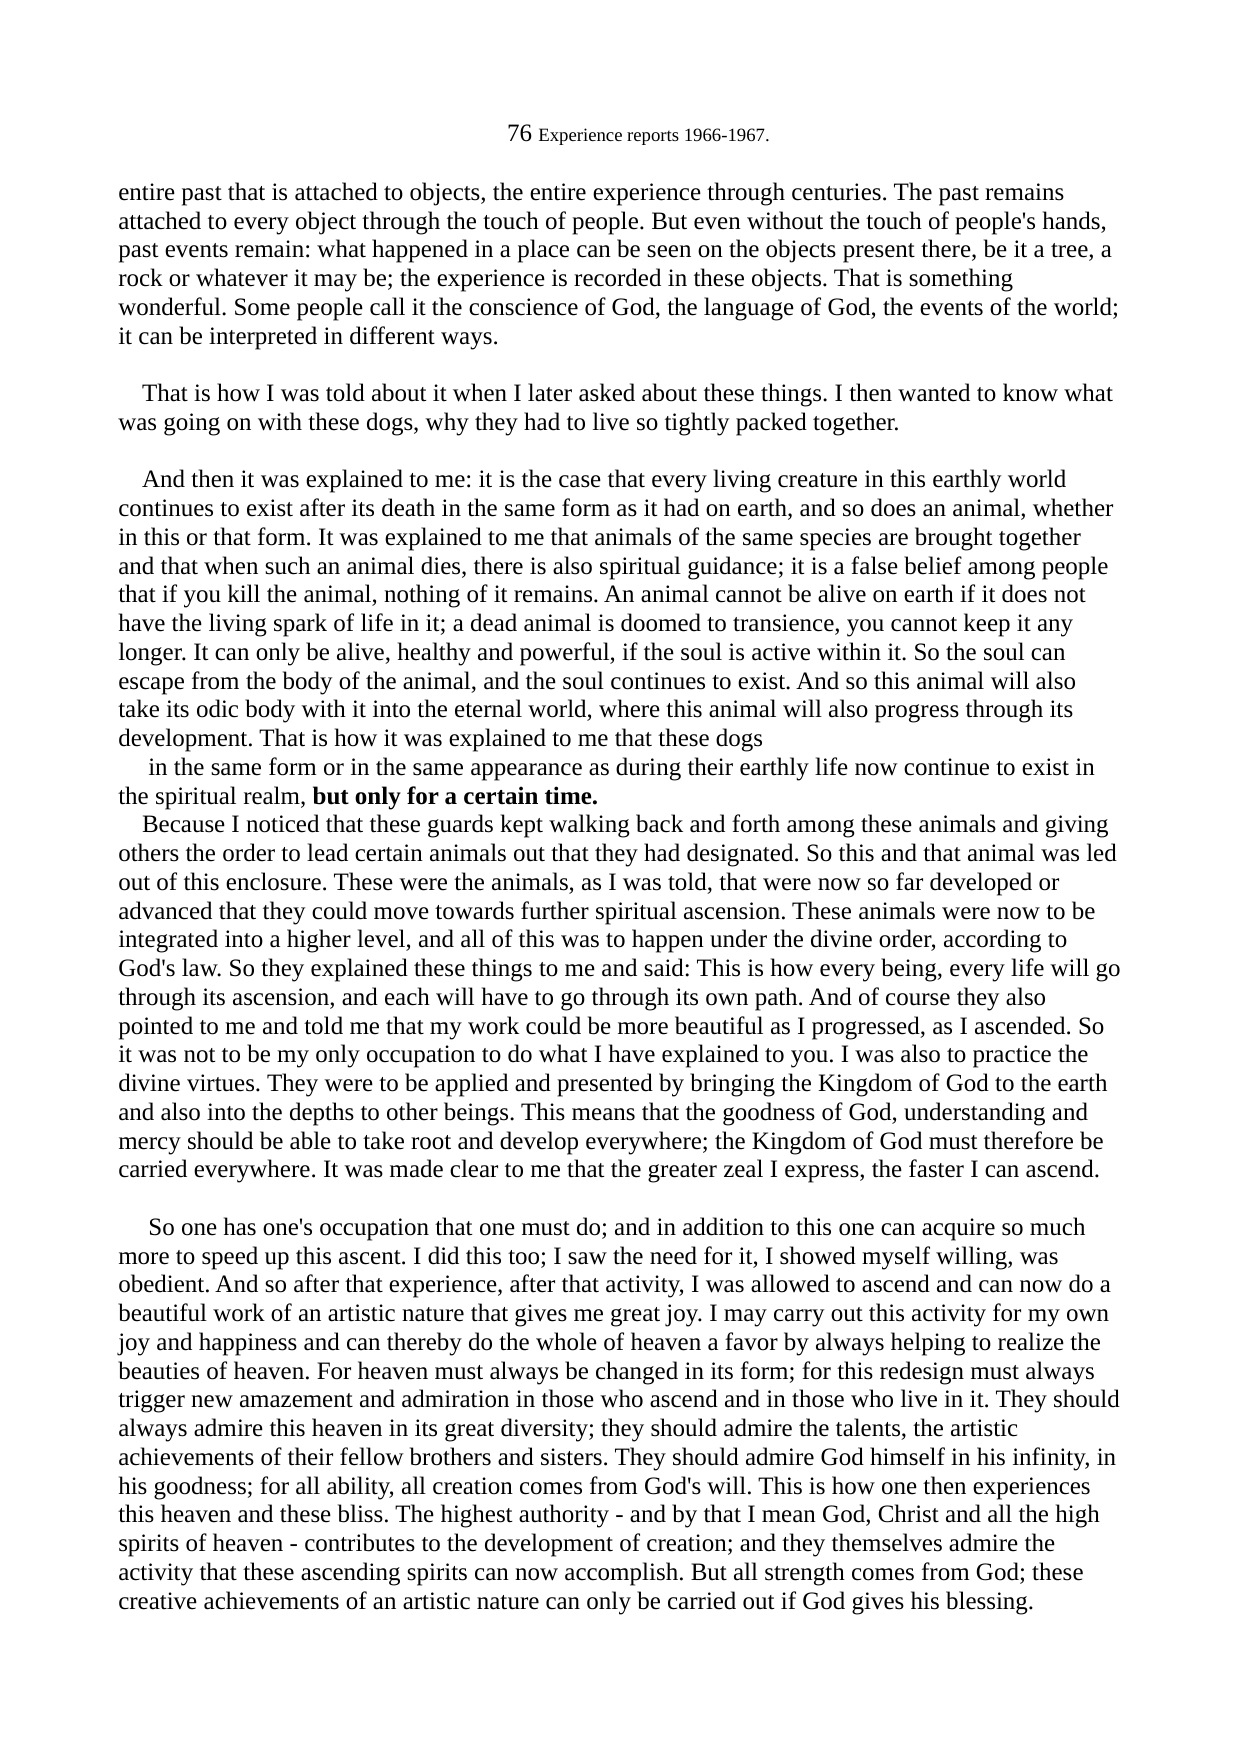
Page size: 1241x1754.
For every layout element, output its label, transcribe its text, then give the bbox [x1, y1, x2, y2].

text in the same form or in the same appearance as during their earthly life now continue to exist in the spiritual realm, but only for a certain time. [118, 752, 1122, 809]
text And then it was explained to me: it is the case that every living creature in this earthly world continues to exist after its death in the same form as it had on earth, and so does an animal, whether in this or that form. It was explained to me that animals of the same species are brought together and that when such an animal dies, there is also spiritual guidance; it is a false belief among people that if you kill the animal, nothing of it remains. An animal cannot be alive on earth if it does not have the living spark of life in it; a dead animal is doomed to transience, you cannot keep it any longer. It can only be alive, healthy and powerful, if the soul is active within it. So the soul can escape from the body of the animal, and the soul continues to exist. And so this animal will also take its odic body with it into the eternal world, where this animal will also progress through its development. That is how it was explained to me that these dogs [118, 464, 1122, 752]
text So one has one's occupation that one must do; and in addition to this one can acquire so much more to speed up this ascent. I did this too; I saw the need for it, I showed myself willing, was obedient. And so after that experience, after that activity, I was allowed to ascend and can now do a beautiful work of an artistic nature that gives me great joy. I may carry out this activity for my own joy and happiness and can thereby do the whole of heaven a favor by always helping to realize the beauties of heaven. For heaven must always be changed in its form; for this redesign must always trigger new amazement and admiration in those who ascend and in those who live in it. They should always admire this heaven in its great diversity; they should admire the talents, the artistic achievements of their fellow brothers and sisters. They should admire God himself in his infinity, in his goodness; for all ability, all creation comes from God's will. This is how one then experiences this heaven and these bliss. The highest authority - and by that I mean God, Christ and all the high spirits of heaven - contributes to the development of creation; and they themselves admire the activity that these ascending spirits can now accomplish. But all strength comes from God; these [118, 1212, 1122, 1586]
text creative achievements of an artistic nature can only be carried out if God gives his blessing. [118, 1586, 1122, 1614]
text That is how I was told about it when I later asked about these things. I then wanted to know what was going on with these dogs, why they had to live so tightly packed together. [118, 378, 1122, 436]
text Because I noticed that these guards kept walking back and forth among these animals and giving others the order to lead certain animals out that they had designated. So this and that animal was led out of this enclosure. These were the animals, as I was told, that were now so far developed or advanced that they could move towards further spiritual ascension. These animals were now to be integrated into a higher level, and all of this was to happen under the divine order, according to God's law. So they explained these things to me and said: This is how every being, every life will go through its ascension, and each will have to go through its own path. And of course they also pointed to me and told me that my work could be more beautiful as I progressed, as I ascended. So it was not to be my only occupation to do what I have explained to you. I was also to practice the divine virtues. They were to be applied and presented by bringing the Kingdom of God to the earth and also into the depths to other beings. This means that the goodness of God, understanding and mercy should be able to take root and develop everywhere; the Kingdom of God must therefore be carried everywhere. It was made clear to me that the greater zeal I express, the faster I can ascend. [118, 809, 1122, 1183]
text entire past that is attached to objects, the entire experience through centuries. The past remains attached to every object through the touch of people. But even without the touch of people's hands, past events remain: what happened in a place can be seen on the objects present there, be it a tree, a rock or whatever it may be; the experience is recorded in these objects. That is something wonderful. Some people call it the conscience of God, the language of God, the events of the world; it can be interpreted in different ways. [118, 177, 1122, 349]
